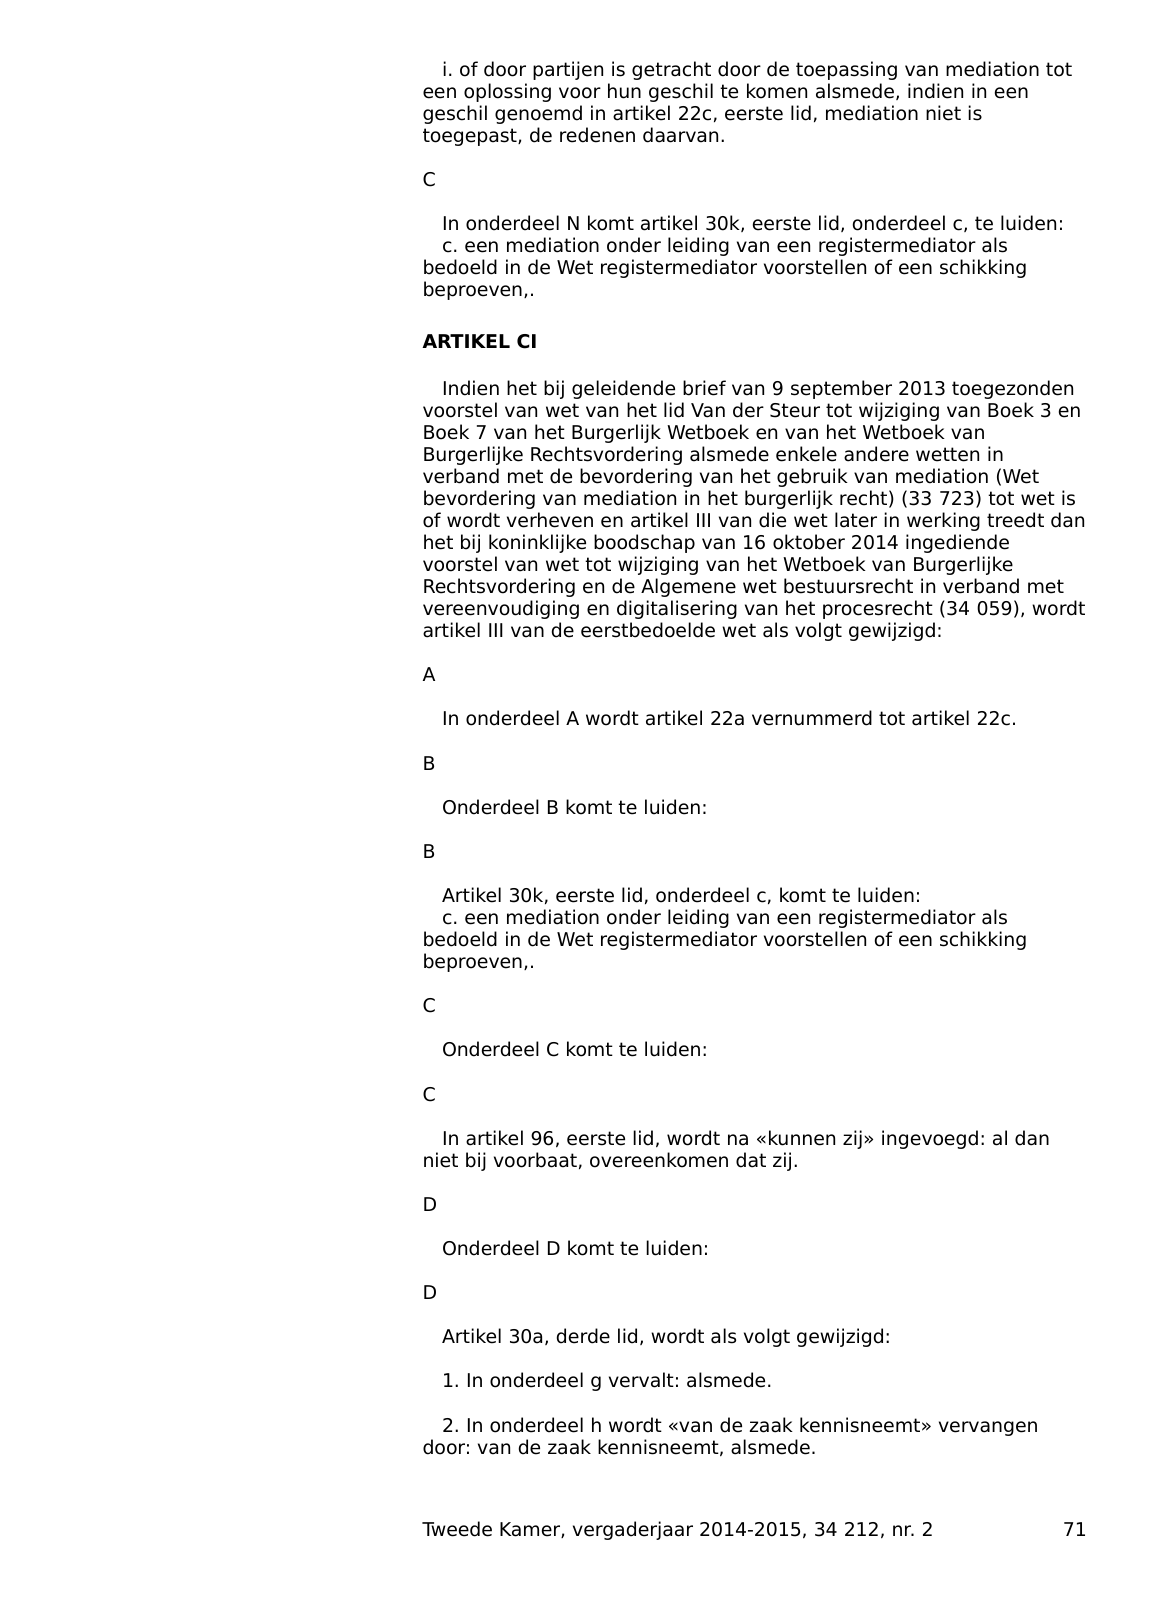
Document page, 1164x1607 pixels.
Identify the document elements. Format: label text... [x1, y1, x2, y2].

text Indien het bij geleidende brief van 9 september 2013 toegezonden voorstel van wet van het lid Van der Steur tot wijziging van Boek 3 en Boek 7 van het Burgerlijk Wetboek en van het Wetboek van Burgerlijke Rechtsvordering alsmede enkele andere wetten in verband met de bevordering van het gebruik van mediation (Wet bevordering van mediation in het burgerlijk recht) (33 723) tot wet is of wordt verheven en artikel III van die wet later in werking treedt dan het bij koninklijke boodschap van 16 oktober 2014 ingediende voorstel van wet tot wijziging van het Wetboek van Burgerlijke Rechtsvordering en de Algemene wet bestuursrecht in verband met vereenvoudiging en digitalisering van het procesrecht (34 059), wordt artikel III van de eerstbedoelde wet als volgt gewijzigd: [422, 378, 1087, 642]
text D [422, 1194, 1087, 1216]
text Onderdeel B komt te luiden: [422, 797, 1087, 819]
text In artikel 96, eerste lid, wordt na «kunnen zij» ingevoegd: al dan niet bij voorbaat, overeenkomen dat zij. [422, 1128, 1087, 1172]
text Onderdeel D komt te luiden: [422, 1238, 1087, 1260]
text 2. In onderdeel h wordt «van de zaak kennisneemt» vervangen door: van de zaak kennisneemt, alsmede. [422, 1414, 1087, 1458]
text A [422, 664, 1087, 686]
text B [422, 841, 1087, 863]
text Artikel 30k, eerste lid, onderdeel c, komt te luiden: [422, 885, 1087, 907]
text In onderdeel A wordt artikel 22a vernummerd tot artikel 22c. [422, 708, 1087, 730]
text 1. In onderdeel g vervalt: alsmede. [422, 1370, 1087, 1392]
text c. een mediation onder leiding van een registermediator als bedoeld in de Wet registermediator voorstellen of een schikking beproeven,. [422, 235, 1087, 301]
text C [422, 1083, 1087, 1105]
text C [422, 169, 1087, 191]
text i. of door partijen is getracht door de toepassing van mediation tot een oplossing voor hun geschil te komen alsmede, indien in een geschil genoemd in artikel 22c, eerste lid, mediation niet is toegepast, de redenen daarvan. [422, 59, 1087, 147]
text In onderdeel N komt artikel 30k, eerste lid, onderdeel c, te luiden: [422, 213, 1087, 235]
text Artikel 30a, derde lid, wordt als volgt gewijzigd: [422, 1326, 1087, 1348]
text B [422, 752, 1087, 774]
text D [422, 1282, 1087, 1304]
text C [422, 995, 1087, 1017]
text c. een mediation onder leiding van een registermediator als bedoeld in de Wet registermediator voorstellen of een schikking beproeven,. [422, 907, 1087, 973]
text Onderdeel C komt te luiden: [422, 1039, 1087, 1061]
subtitle ARTIKEL CI [422, 331, 1087, 353]
